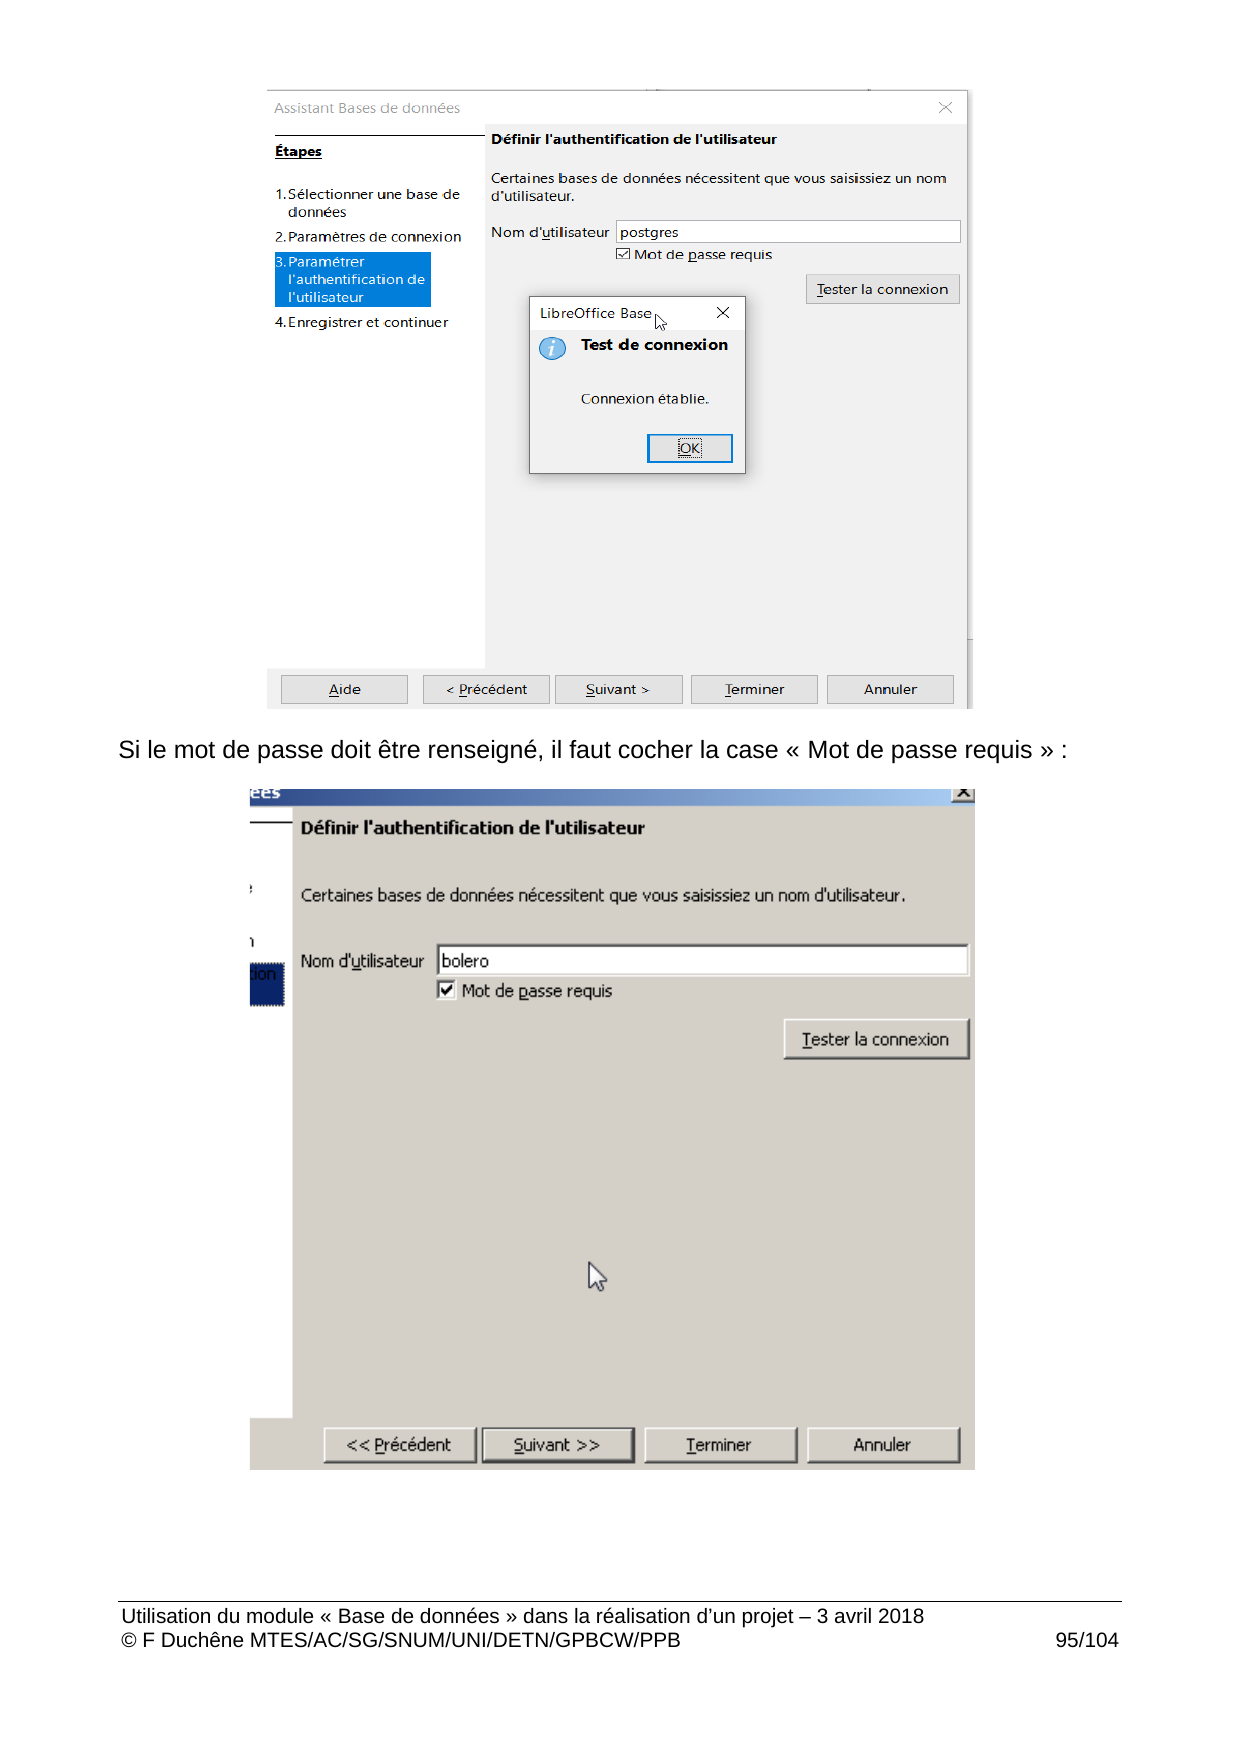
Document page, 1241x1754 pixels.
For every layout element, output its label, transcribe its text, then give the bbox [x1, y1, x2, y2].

text Si le mot de passe doit être renseigné, il faut cocher la case « Mot de passe requis » : [118, 735, 1122, 764]
picture [249, 789, 975, 1470]
picture [267, 89, 974, 709]
